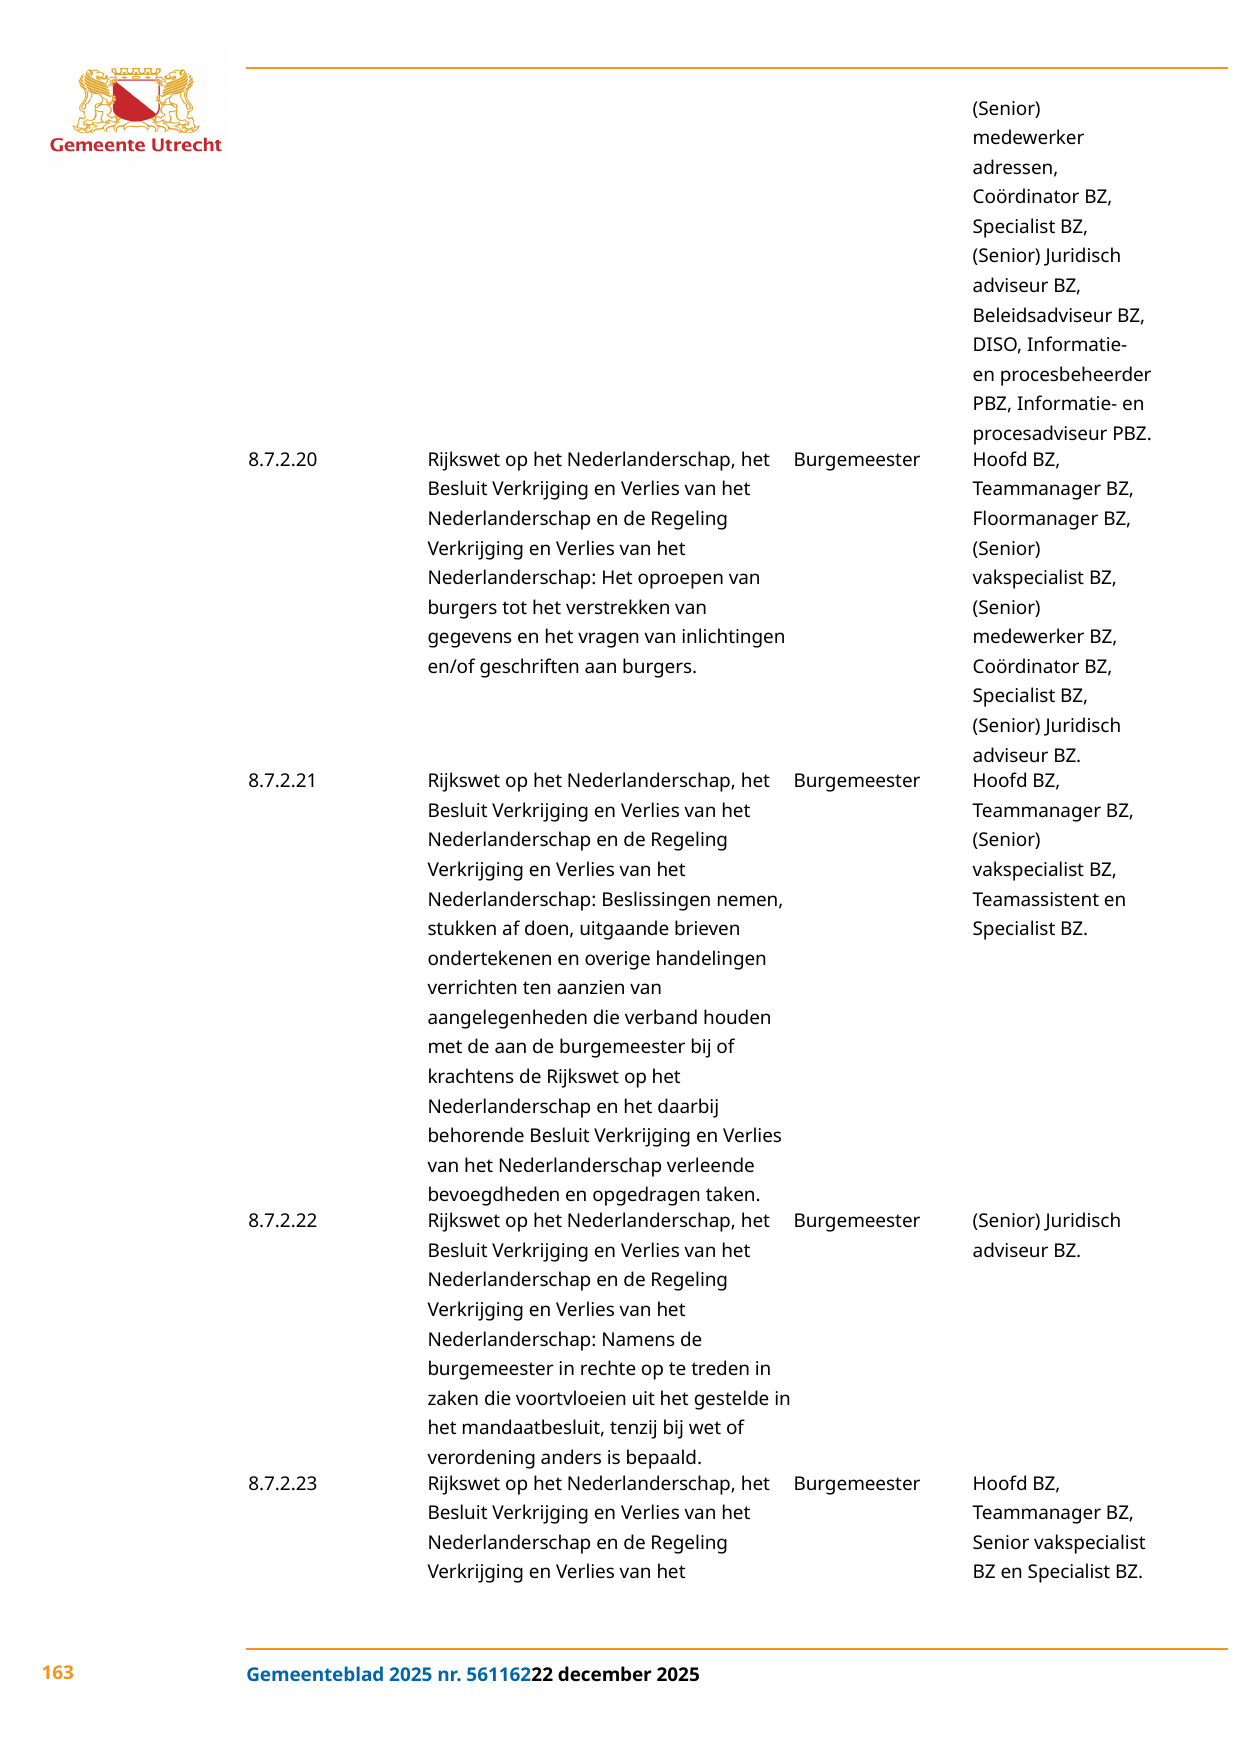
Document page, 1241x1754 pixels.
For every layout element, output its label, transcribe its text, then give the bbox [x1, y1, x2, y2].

table_cell Hoofd BZ, Teammanager BZ, Floormanager BZ, (Senior) vakspecialist BZ, (Senior) medewerker BZ, Coördinator BZ, Specialist BZ, (Senior) Juridisch adviseur BZ. [973, 446, 1152, 767]
table_cell Rijkswet op het Nederlanderschap, het Besluit Verkrijging en Verlies van het Nederlanderschap en de Regeling Verkrijging en Verlies van het [427, 1470, 793, 1584]
table_cell Rijkswet op het Nederlanderschap, het Besluit Verkrijging en Verlies van het Nederlanderschap en de Regeling Verkrijging en Verlies van het Nederlanderschap: Namens de burgemeester in rechte op te treden in zaken die voortvloeien uit het gestelde in het mandaatbesluit, tenzij bij wet of verordening anders is bepaald. [427, 1208, 793, 1470]
table_cell Hoofd BZ, Teammanager BZ, Senior vakspecialist BZ en Specialist BZ. [973, 1470, 1152, 1584]
table_cell Burgemeester [793, 446, 972, 767]
table_cell Burgemeester [793, 1470, 972, 1584]
table_cell Burgemeester [793, 1208, 972, 1470]
table_cell Hoofd BZ, Teammanager BZ, (Senior) vakspecialist BZ, Teamassistent en Specialist BZ. [973, 768, 1152, 1207]
table_cell 8.7.2.20 [248, 446, 427, 767]
table_cell 8.7.2.21 [248, 768, 427, 1207]
table_cell [248, 95, 427, 446]
table_cell Rijkswet op het Nederlanderschap, het Besluit Verkrijging en Verlies van het Nederlanderschap en de Regeling Verkrijging en Verlies van het Nederlanderschap: Het oproepen van burgers tot het verstrekken van gegevens en het vragen van inlichtingen en/of geschriften aan burgers. [427, 446, 793, 767]
table_cell Rijkswet op het Nederlanderschap, het Besluit Verkrijging en Verlies van het Nederlanderschap en de Regeling Verkrijging en Verlies van het Nederlanderschap: Beslissingen nemen, stukken af doen, uitgaande brieven ondertekenen en overige handelingen verrichten ten aanzien van aangelegenheden die verband houden met de aan de burgemeester bij of krachtens de Rijkswet op het Nederlanderschap en het daarbij behorende Besluit Verkrijging en Verlies van het Nederlanderschap verleende bevoegdheden en opgedragen taken. [427, 768, 793, 1207]
table_cell 8.7.2.23 [248, 1470, 427, 1584]
picture [41, 47, 231, 172]
table_cell 8.7.2.22 [248, 1208, 427, 1470]
table_cell (Senior) Juridisch adviseur BZ. [973, 1208, 1152, 1470]
table_cell [427, 95, 793, 446]
table_cell [793, 95, 972, 446]
table_cell Burgemeester [793, 768, 972, 1207]
table_cell (Senior) medewerker adressen, Coördinator BZ, Specialist BZ, (Senior) Juridisch adviseur BZ, Beleidsadviseur BZ, DISO, Informatie- en procesbeheerder PBZ, Informatie- en procesadviseur PBZ. [973, 95, 1152, 446]
